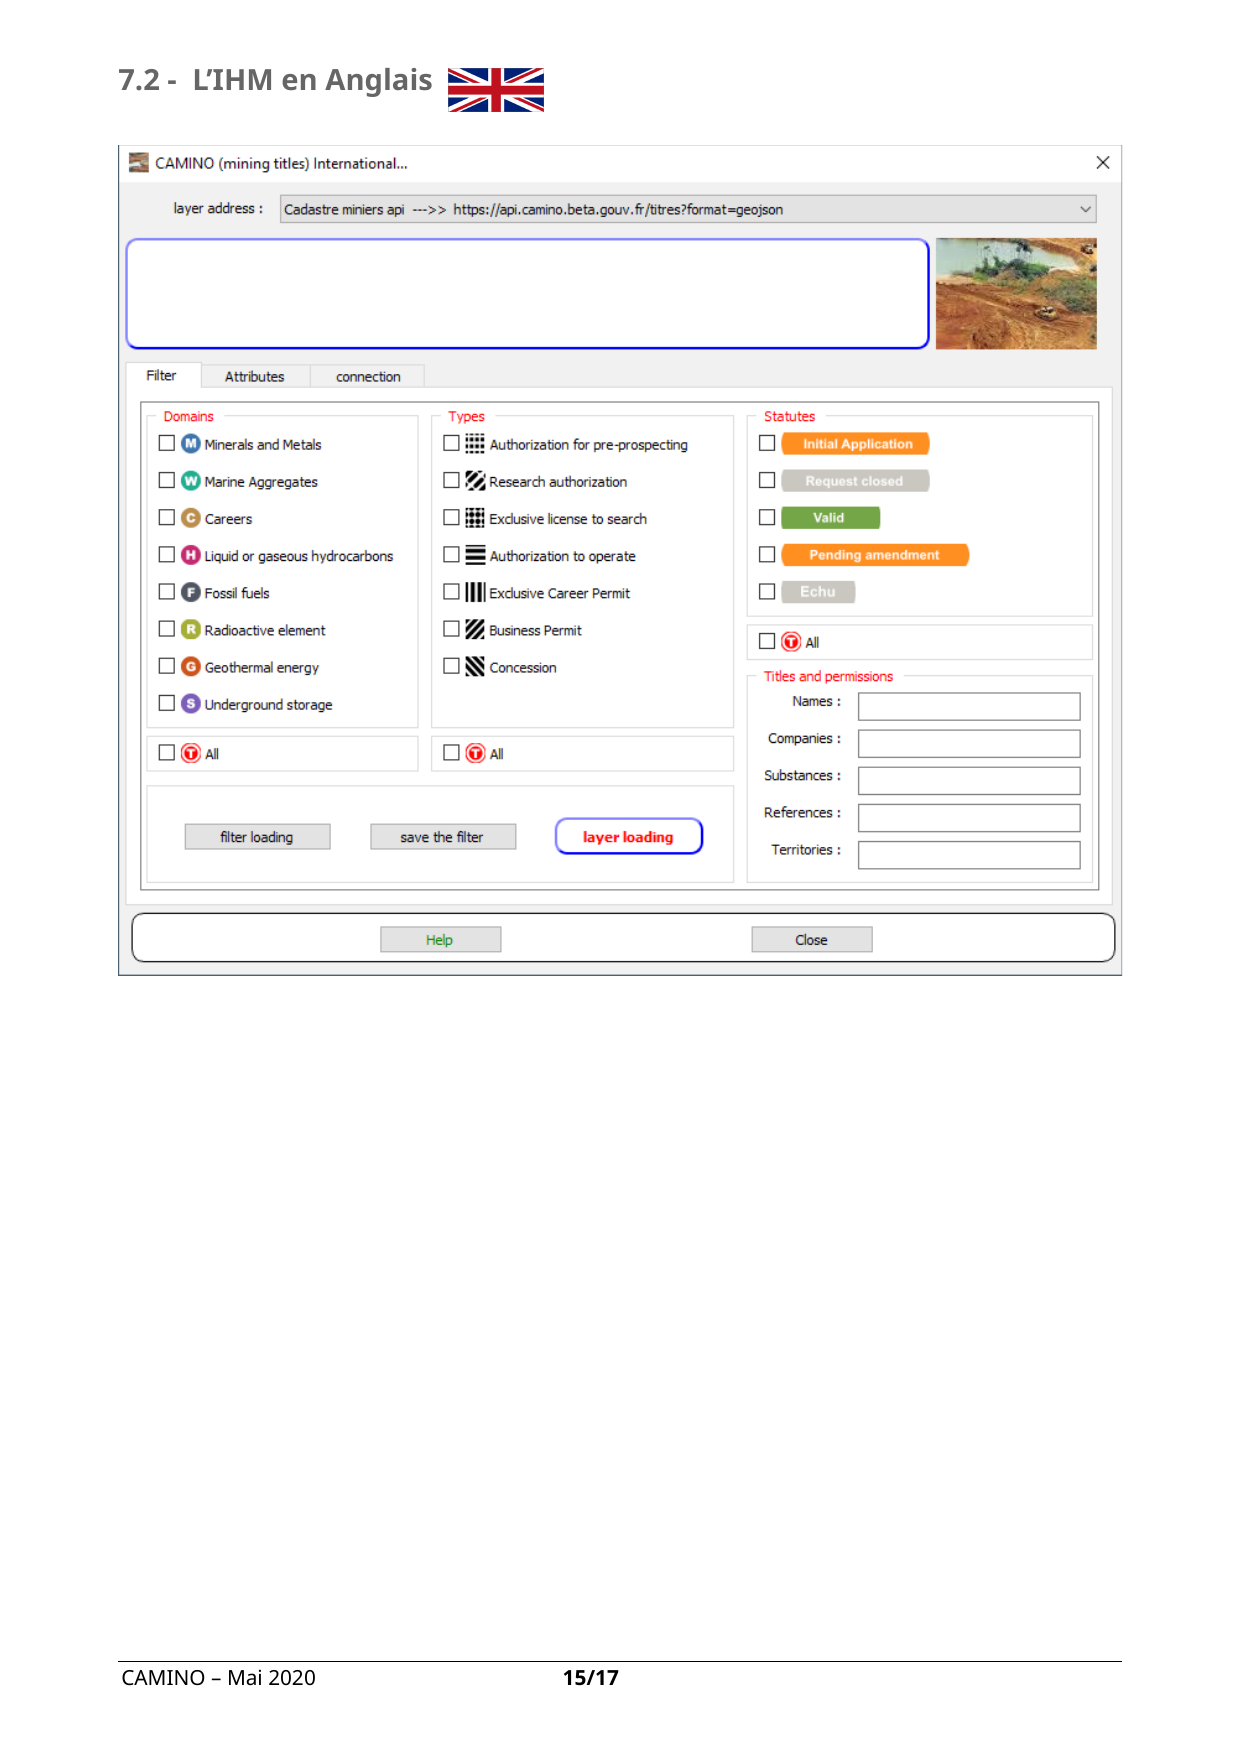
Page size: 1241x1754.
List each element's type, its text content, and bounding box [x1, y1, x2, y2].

subtitle L’IHM en Anglais [118, 59, 1122, 112]
picture [448, 68, 544, 112]
picture [118, 145, 1123, 976]
